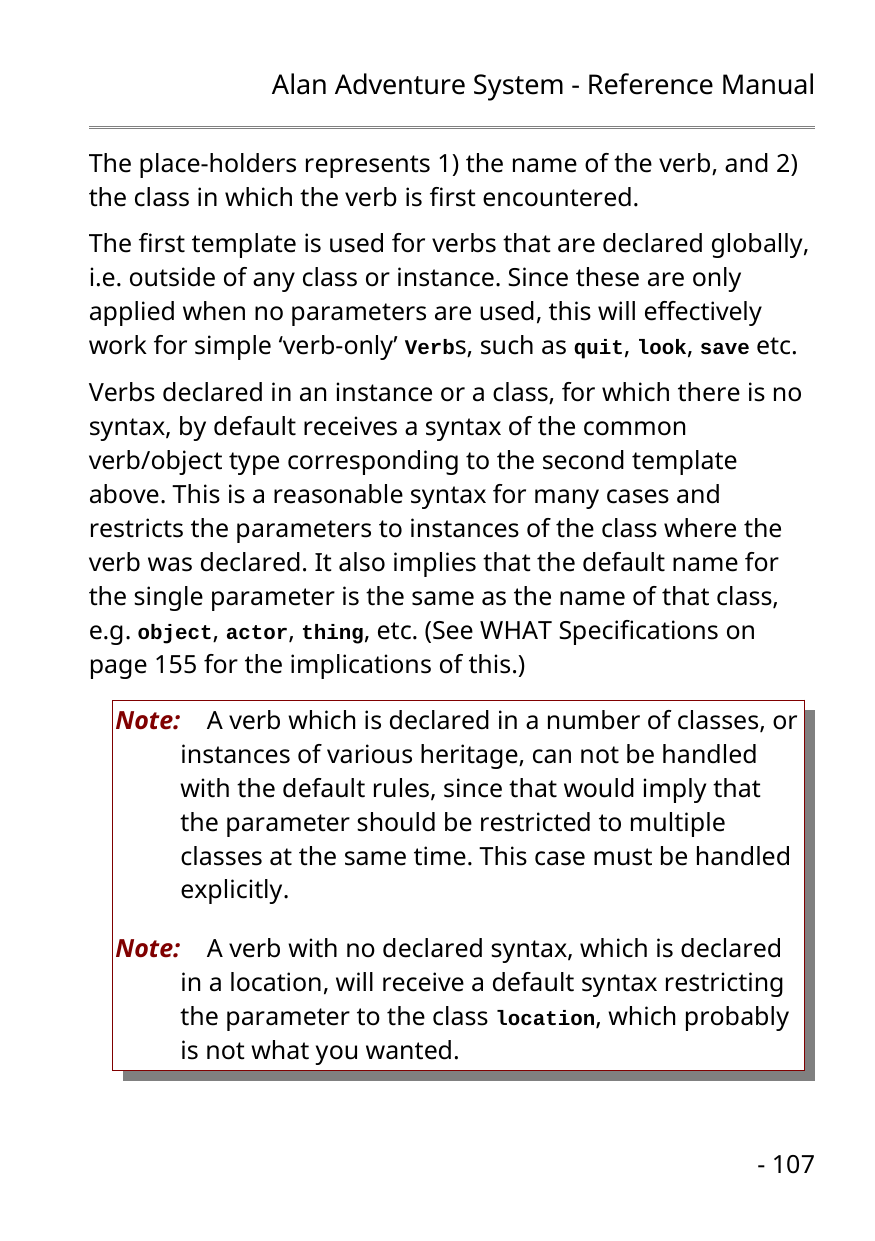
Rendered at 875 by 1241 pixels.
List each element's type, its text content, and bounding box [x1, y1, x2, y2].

text Verbs declared in an instance or a class, for which there is no syntax, by default receives a syntax of the common verb/object type corresponding to the second template above. This is a reasonable syntax for many cases and restricts the parameters to instances of the class where the verb was declared. It also implies that the default name for the single parameter is the same as the name of that class, e.g. object, actor, thing, etc. (See WHAT Specifications on page 121 for the implications of this.) [88, 375, 815, 681]
list A verb which is declared in a number of classes, or instances of various heritage, can not be handled with the default rules, since that would imply that the parameter should be restricted to multiple classes at the same time. This case must be handled explicitly. [113, 701, 804, 906]
text The place-holders represents 1) the name of the verb, and 2) the class in which the verb is first encountered. [88, 146, 815, 213]
list A verb with no declared syntax, which is declared in a location, will receive a default syntax restricting the parameter to the class location, which probably is not what you wanted. [113, 928, 804, 1070]
text The first template is used for verbs that are declared globally, i.e. outside of any class or instance. Since these are only applied when no parameters are used, this will effectively work for simple ‘verb-only’ Verbs, such as quit, look, save etc. [88, 226, 815, 362]
